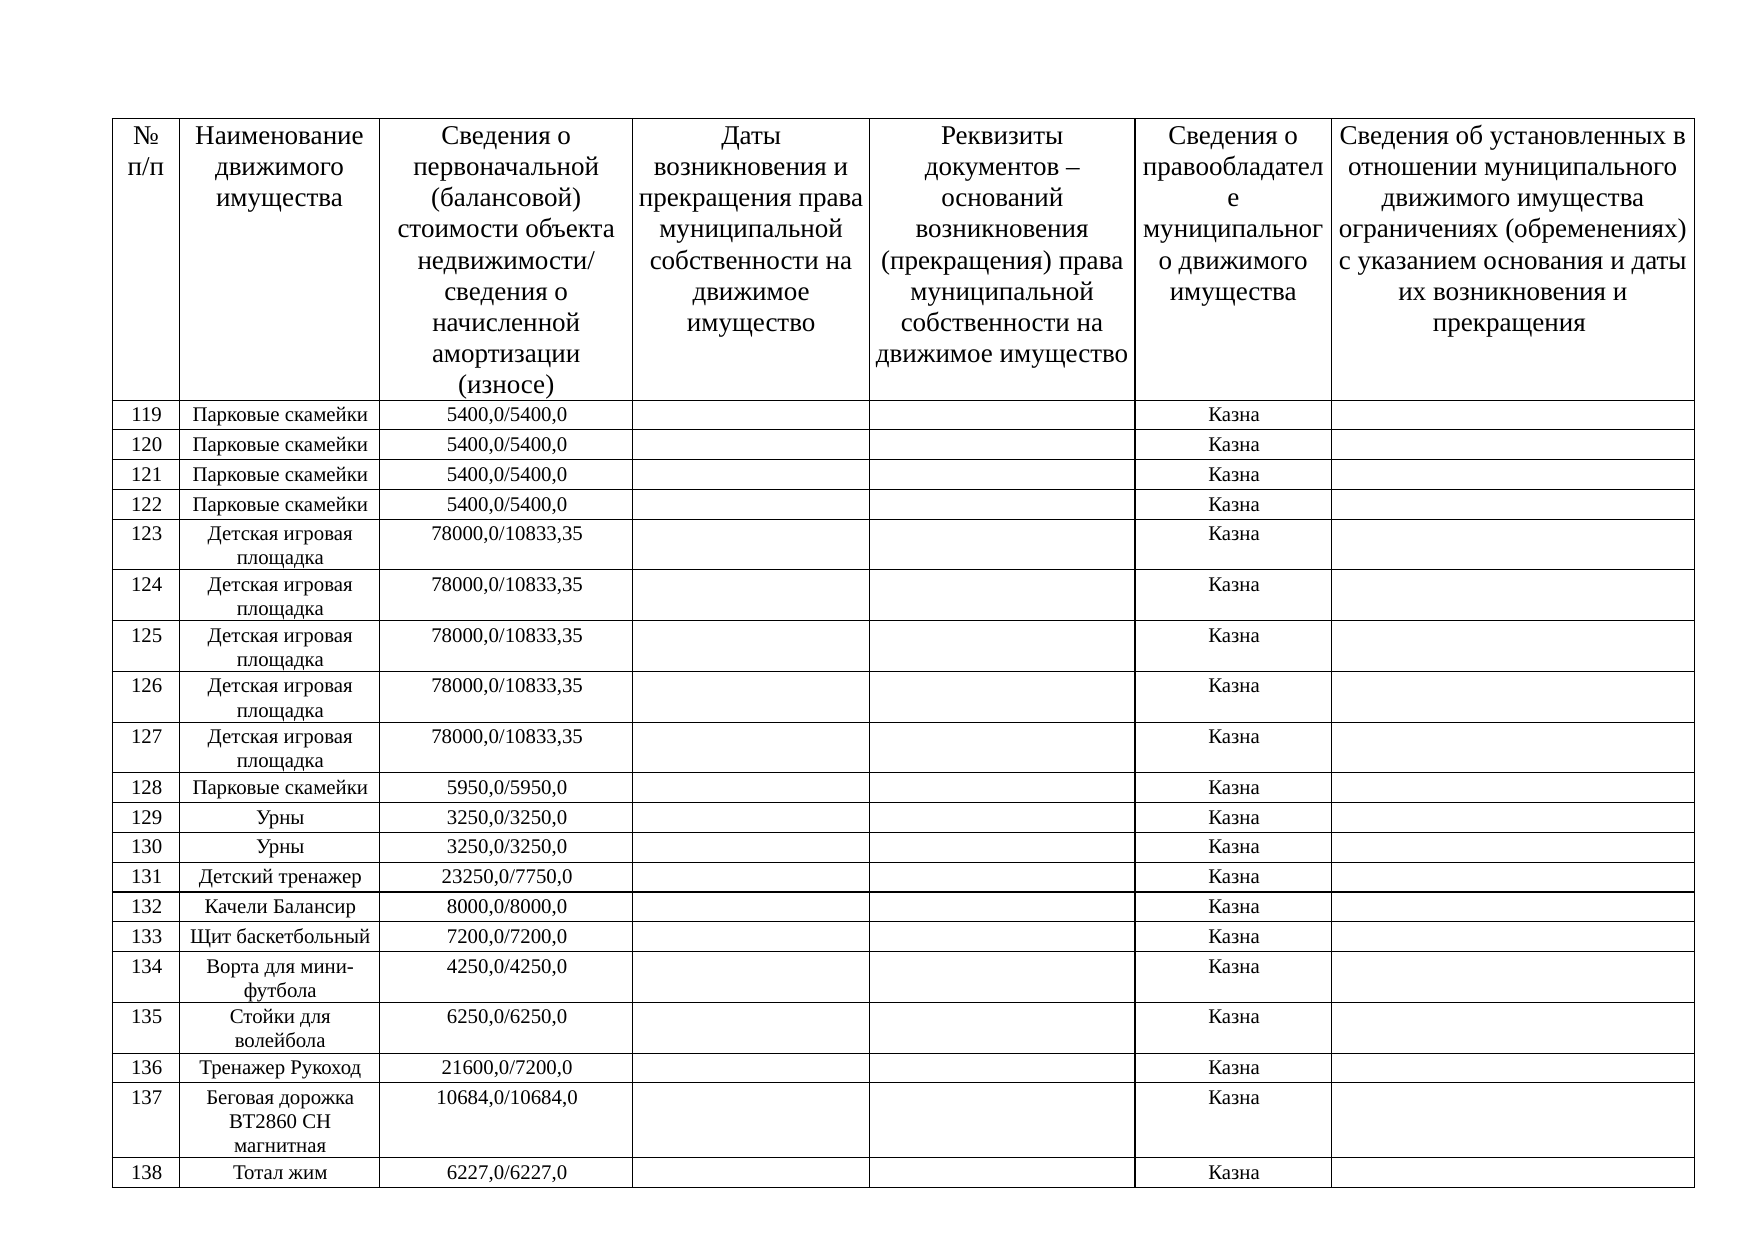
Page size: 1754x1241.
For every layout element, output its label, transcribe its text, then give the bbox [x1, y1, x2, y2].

table_cell [633, 401, 869, 429]
table_cell 134 [113, 952, 179, 1002]
table_cell Казна [1136, 430, 1331, 459]
table_cell [870, 401, 1134, 429]
table_cell [1332, 1054, 1694, 1082]
table_cell Беговая дорожка ВТ2860 СН магнитная [180, 1083, 379, 1157]
table_cell [1332, 863, 1694, 891]
table_cell 3250,0/3250,0 [380, 833, 632, 862]
table_cell Парковые скамейки [180, 430, 379, 459]
table_cell [1332, 460, 1694, 489]
table_cell [633, 833, 869, 862]
table_cell 127 [113, 723, 179, 772]
table_cell 23250,0/7750,0 [380, 863, 632, 891]
table_cell [870, 863, 1134, 891]
table_cell 123 [113, 520, 179, 569]
table_cell [870, 1054, 1134, 1082]
table_cell [870, 570, 1134, 620]
table_cell [870, 490, 1134, 519]
table_cell [1332, 773, 1694, 802]
table_cell Парковые скамейки [180, 460, 379, 489]
table_cell 6227,0/6227,0 [380, 1158, 632, 1187]
table_cell Наименование движимого имущества [180, 119, 379, 399]
table_cell [633, 803, 869, 832]
table_cell 78000,0/10833,35 [380, 570, 632, 620]
table_cell [633, 922, 869, 951]
table_cell 126 [113, 672, 179, 722]
table_cell [870, 803, 1134, 832]
table_cell Казна [1136, 490, 1331, 519]
table_cell Казна [1136, 1083, 1331, 1157]
table_cell Урны [180, 803, 379, 832]
table_cell 5400,0/5400,0 [380, 460, 632, 489]
table_cell [1332, 520, 1694, 569]
table_cell [870, 672, 1134, 722]
table_cell [633, 1003, 869, 1052]
table_cell Детская игровая площадка [180, 520, 379, 569]
table_cell [870, 621, 1134, 671]
table_cell Детский тренажер [180, 863, 379, 891]
table_cell Казна [1136, 1003, 1331, 1052]
table_cell 121 [113, 460, 179, 489]
table_cell [633, 1158, 869, 1187]
table_cell 131 [113, 863, 179, 891]
table_cell [633, 621, 869, 671]
table_cell 119 [113, 401, 179, 429]
table_cell [1332, 1083, 1694, 1157]
table_cell 78000,0/10833,35 [380, 672, 632, 722]
table_cell [633, 863, 869, 891]
table_cell 78000,0/10833,35 [380, 723, 632, 772]
table_cell 135 [113, 1003, 179, 1052]
table_cell [870, 520, 1134, 569]
table_cell Казна [1136, 833, 1331, 862]
table_cell 78000,0/10833,35 [380, 520, 632, 569]
table_cell 129 [113, 803, 179, 832]
table_cell Казна [1136, 570, 1331, 620]
table_cell [1332, 1003, 1694, 1052]
table_cell Тотал жим [180, 1158, 379, 1187]
table_cell [633, 773, 869, 802]
table_cell Казна [1136, 401, 1331, 429]
table_cell 6250,0/6250,0 [380, 1003, 632, 1052]
table_cell Парковые скамейки [180, 773, 379, 802]
table_cell Казна [1136, 672, 1331, 722]
table_cell Сведения об установленных в отношении муниципального движимого имущества ограничениях (обременениях) с указанием основания и даты их возникновения и прекращения [1332, 119, 1694, 399]
table_cell [870, 833, 1134, 862]
table_cell Детская игровая площадка [180, 723, 379, 772]
table_cell 137 [113, 1083, 179, 1157]
table_cell 78000,0/10833,35 [380, 621, 632, 671]
table_cell 8000,0/8000,0 [380, 893, 632, 921]
table_cell Щит баскетбольный [180, 922, 379, 951]
table_cell Казна [1136, 460, 1331, 489]
table_cell [870, 460, 1134, 489]
table_cell [1332, 621, 1694, 671]
table_cell Казна [1136, 893, 1331, 921]
table_cell [870, 1083, 1134, 1157]
table_cell Казна [1136, 773, 1331, 802]
table_cell 5400,0/5400,0 [380, 430, 632, 459]
table_cell [633, 893, 869, 921]
table_cell [1332, 430, 1694, 459]
table_cell 120 [113, 430, 179, 459]
table_cell Казна [1136, 922, 1331, 951]
table_cell Казна [1136, 803, 1331, 832]
table_cell 5400,0/5400,0 [380, 401, 632, 429]
table_cell Детская игровая площадка [180, 570, 379, 620]
table_cell [633, 490, 869, 519]
table_cell [870, 952, 1134, 1002]
table_cell Сведения о правообладателе муниципального движимого имущества [1136, 119, 1331, 399]
table_cell 136 [113, 1054, 179, 1082]
table_cell [870, 922, 1134, 951]
table_cell 7200,0/7200,0 [380, 922, 632, 951]
table_cell Парковые скамейки [180, 401, 379, 429]
table_cell [633, 672, 869, 722]
table_cell [870, 893, 1134, 921]
table_cell [633, 460, 869, 489]
table_cell [633, 723, 869, 772]
table_cell [1332, 723, 1694, 772]
table_cell [633, 952, 869, 1002]
table_cell 4250,0/4250,0 [380, 952, 632, 1002]
table_cell [1332, 570, 1694, 620]
table_cell [870, 430, 1134, 459]
table_cell Казна [1136, 952, 1331, 1002]
table_cell [1332, 922, 1694, 951]
table_cell Стойки для волейбола [180, 1003, 379, 1052]
table_cell [1332, 803, 1694, 832]
table_cell 21600,0/7200,0 [380, 1054, 632, 1082]
table_cell Казна [1136, 520, 1331, 569]
table_cell [1332, 1158, 1694, 1187]
table_cell Тренажер Рукоход [180, 1054, 379, 1082]
table_cell [633, 520, 869, 569]
table_cell 124 [113, 570, 179, 620]
table_cell 122 [113, 490, 179, 519]
table_cell Казна [1136, 1158, 1331, 1187]
table_cell [870, 723, 1134, 772]
table_cell [633, 570, 869, 620]
table_cell Качели Балансир [180, 893, 379, 921]
table_cell Реквизиты документов – оснований возникновения (прекращения) права муниципальной собственности на движимое имущество [870, 119, 1134, 399]
table_cell 5400,0/5400,0 [380, 490, 632, 519]
table_cell [1332, 401, 1694, 429]
table_cell 128 [113, 773, 179, 802]
table_cell Казна [1136, 723, 1331, 772]
table_cell 5950,0/5950,0 [380, 773, 632, 802]
table_cell 132 [113, 893, 179, 921]
table_cell 133 [113, 922, 179, 951]
table_cell [633, 1054, 869, 1082]
table_cell Казна [1136, 1054, 1331, 1082]
table_cell № п/п [113, 119, 179, 399]
table_cell [1332, 952, 1694, 1002]
table_cell 10684,0/10684,0 [380, 1083, 632, 1157]
table_cell [870, 1158, 1134, 1187]
table_cell [1332, 490, 1694, 519]
table_cell [1332, 893, 1694, 921]
table_cell 138 [113, 1158, 179, 1187]
table_cell Урны [180, 833, 379, 862]
table_cell Казна [1136, 621, 1331, 671]
table_cell Казна [1136, 863, 1331, 891]
table_cell Детская игровая площадка [180, 672, 379, 722]
table_cell [1332, 672, 1694, 722]
table_cell Даты возникновения и прекращения права муниципальной собственности на движимое имущество [633, 119, 869, 399]
table_cell 130 [113, 833, 179, 862]
table_cell [633, 430, 869, 459]
table_cell 125 [113, 621, 179, 671]
table_cell [870, 773, 1134, 802]
table_cell 3250,0/3250,0 [380, 803, 632, 832]
table_cell [870, 1003, 1134, 1052]
table_cell Сведения о первоначальной (балансовой) стоимости объекта недвижимости/ сведения о начисленной амортизации (износе) [380, 119, 632, 399]
table_cell Детская игровая площадка [180, 621, 379, 671]
table_cell [1332, 833, 1694, 862]
table_cell Парковые скамейки [180, 490, 379, 519]
table_cell [633, 1083, 869, 1157]
table_cell Ворта для мини-футбола [180, 952, 379, 1002]
